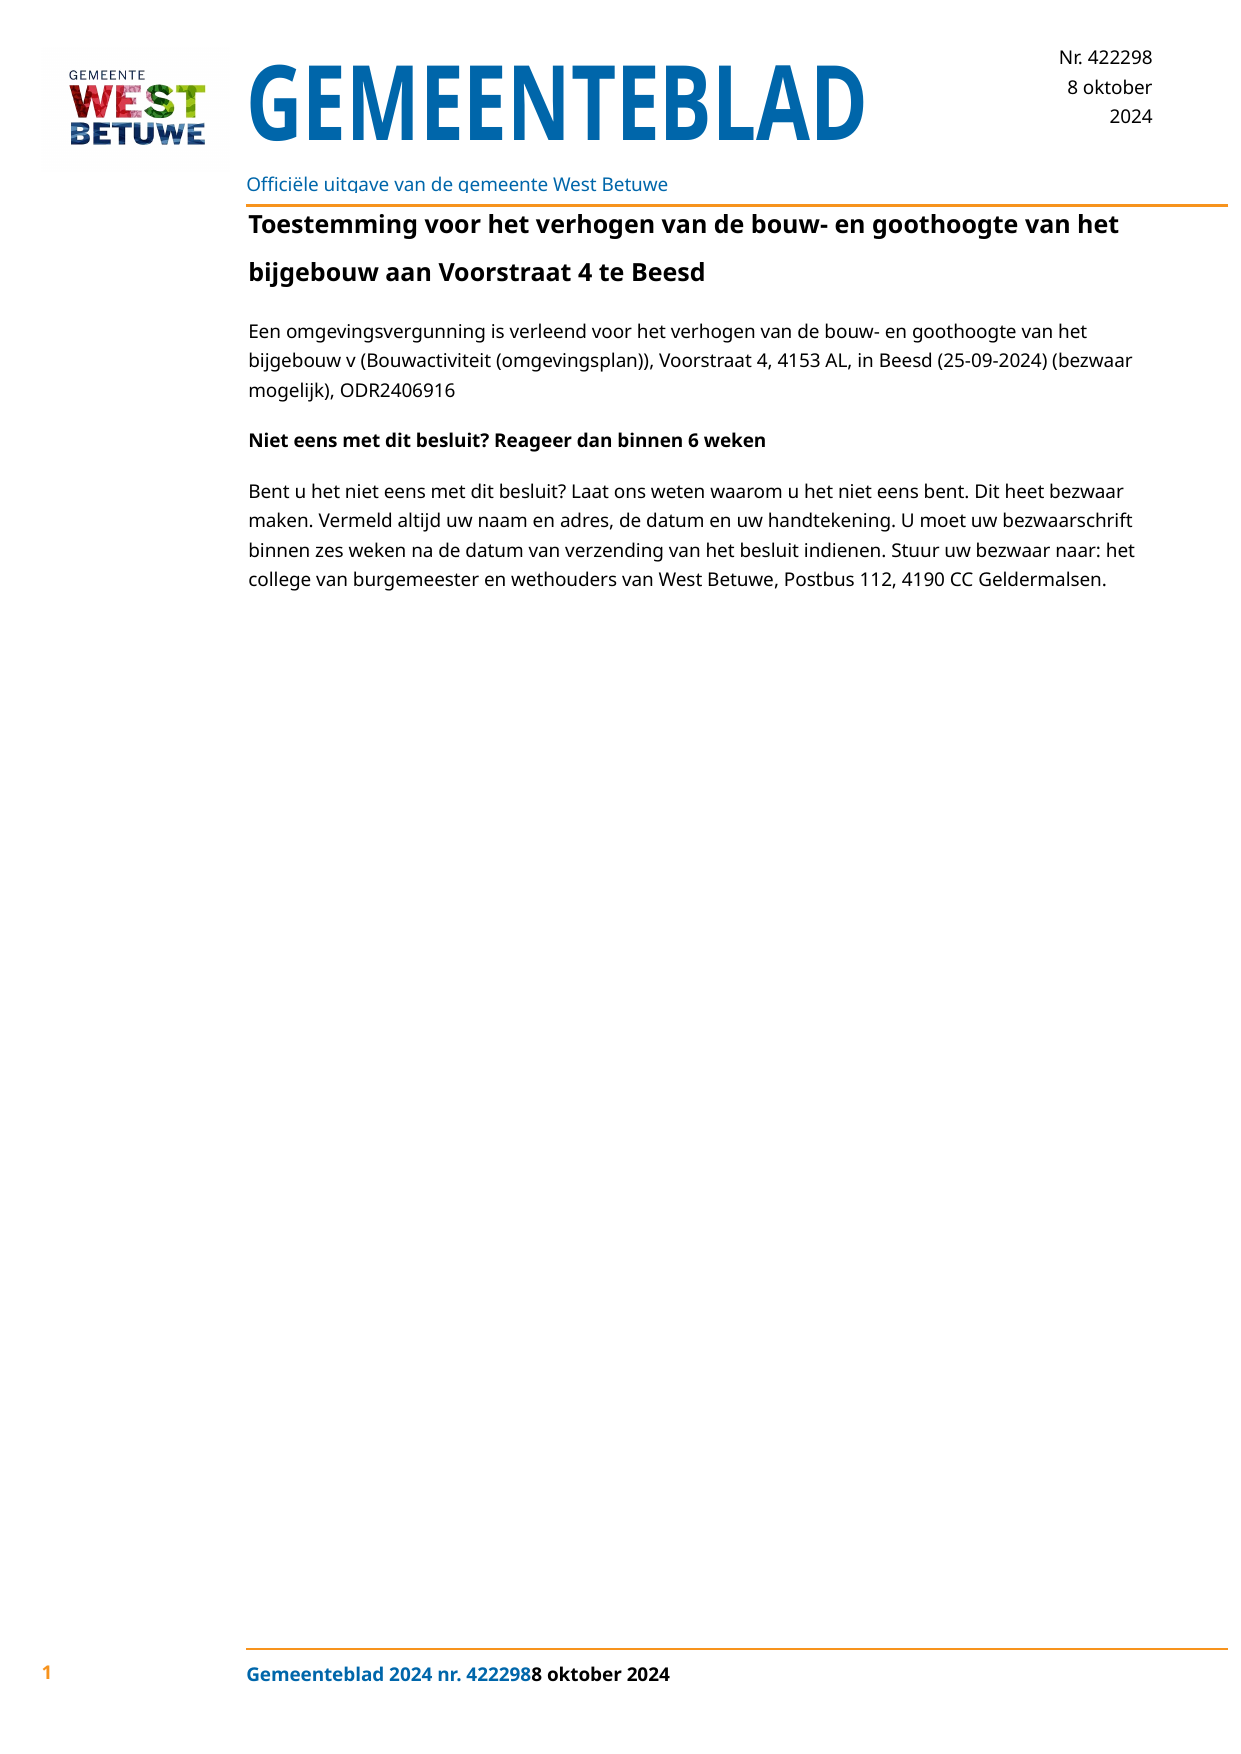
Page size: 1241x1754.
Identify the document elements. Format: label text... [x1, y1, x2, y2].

text Niet eens met dit besluit? Reageer dan binnen 6 weken [248, 427, 1152, 453]
picture [41, 47, 231, 172]
text Bent u het niet eens met dit besluit? Laat ons weten waarom u het niet eens bent. Dit heet bezwaar maken. Vermeld altijd uw naam en adres, de datum en uw handtekening. U moet uw bezwaarschrift binnen zes weken na de datum van verzending van het besluit indienen. Stuur uw bezwaar naar: het college van burgemeester en wethouders van West Betuwe, Postbus 112, 4190 CC Geldermalsen. [248, 478, 1152, 592]
text Een omgevingsvergunning is verleend voor het verhogen van de bouw- en goothoogte van het bijgebouw v (Bouwactiviteit (omgevingsplan)), Voorstraat 4, 4153 AL, in Beesd (25-09-2024) (bezwaar mogelijk), ODR2406916 [248, 318, 1152, 403]
text Toestemming voor het verhogen van de bouw- en goothoogte van het bijgebouw aan Voorstraat 4 te Beesd [248, 207, 1152, 288]
